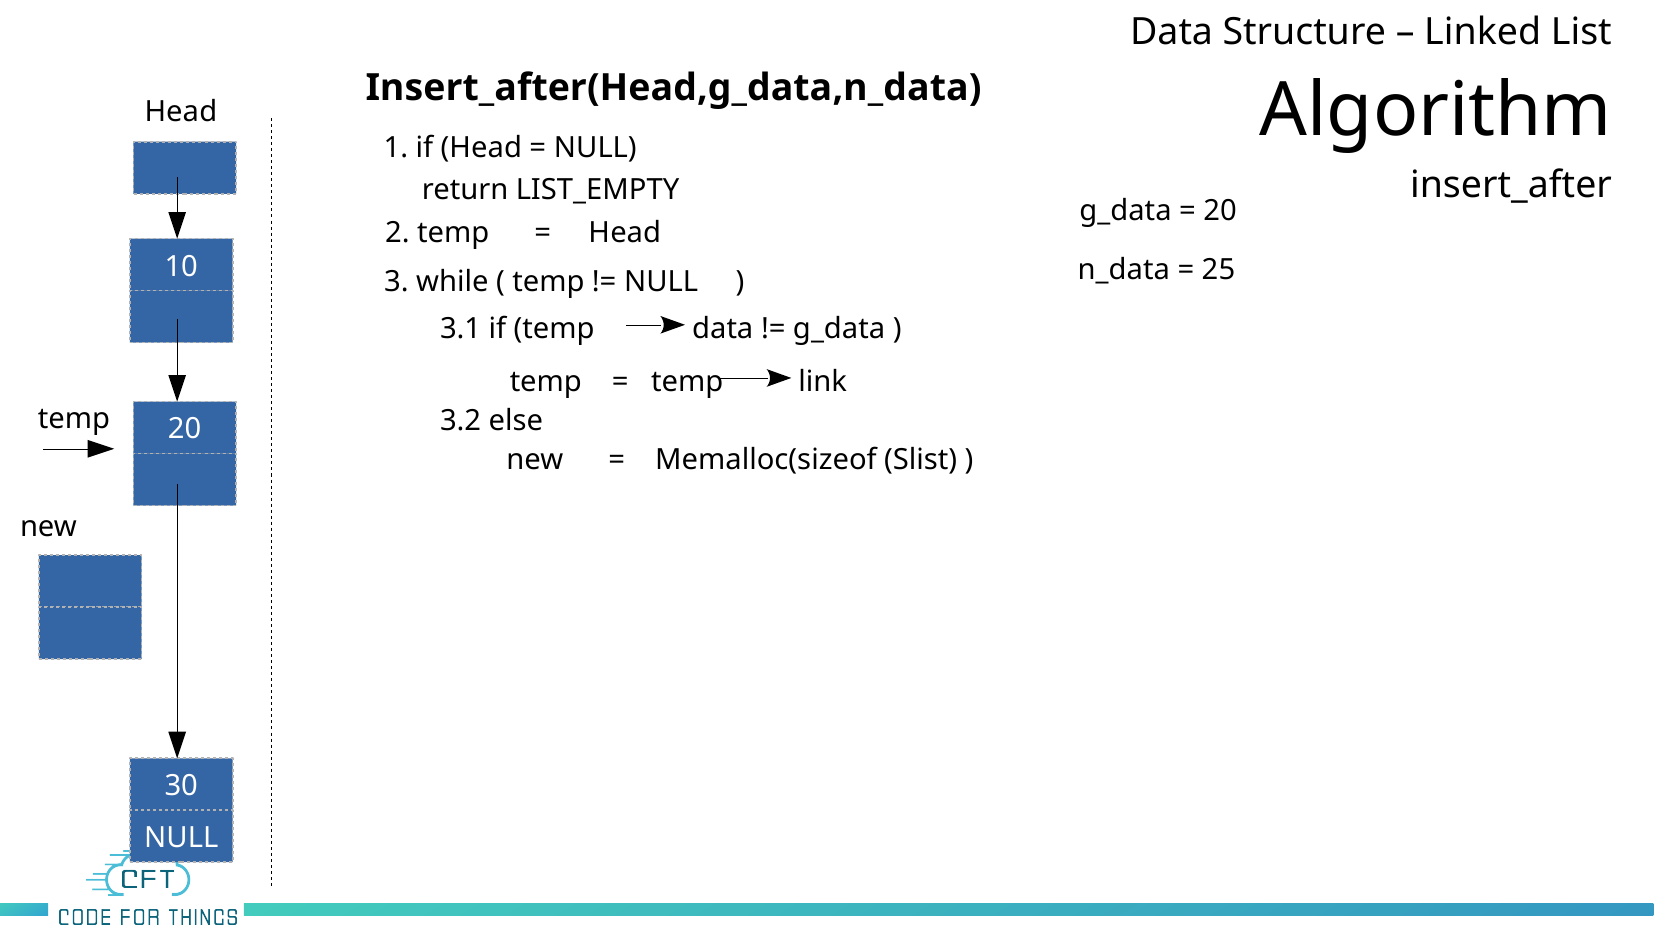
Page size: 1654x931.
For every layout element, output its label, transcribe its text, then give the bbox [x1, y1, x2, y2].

text_box 3.2 else [425, 391, 603, 449]
text_box new = Memalloc(sizeof (Slist) ) [484, 431, 1229, 491]
text_box temp [23, 389, 134, 445]
text_box 3.1 if (temp data != g_data ) [425, 299, 1028, 355]
text_box Head [129, 82, 237, 138]
text_box 1. if (Head = NULL) [353, 118, 835, 174]
text_box return LIST_EMPTY [407, 160, 782, 216]
text_box temp = temp link [472, 355, 1004, 408]
text_box [133, 453, 237, 506]
text_box [129, 290, 233, 343]
text_box Insert_after(Head,g_data,n_data) [350, 53, 1111, 156]
text_box n_data = 25 [1062, 241, 1335, 296]
text_box 3. while ( temp != NULL ) [354, 252, 886, 308]
text_box [133, 141, 237, 194]
title Data Structure – Linked List Algorithm insert_after [1093, 0, 1613, 216]
text_box 2. temp = Head [370, 203, 749, 252]
text_box new [5, 498, 119, 556]
text_box [38, 555, 142, 660]
text_box 10 [129, 238, 233, 290]
text_box g_data = 20 [1064, 182, 1323, 241]
text_box 30 [129, 758, 233, 810]
picture [59, 846, 237, 925]
text_box NULL [129, 810, 233, 863]
text_box 20 [133, 401, 237, 453]
